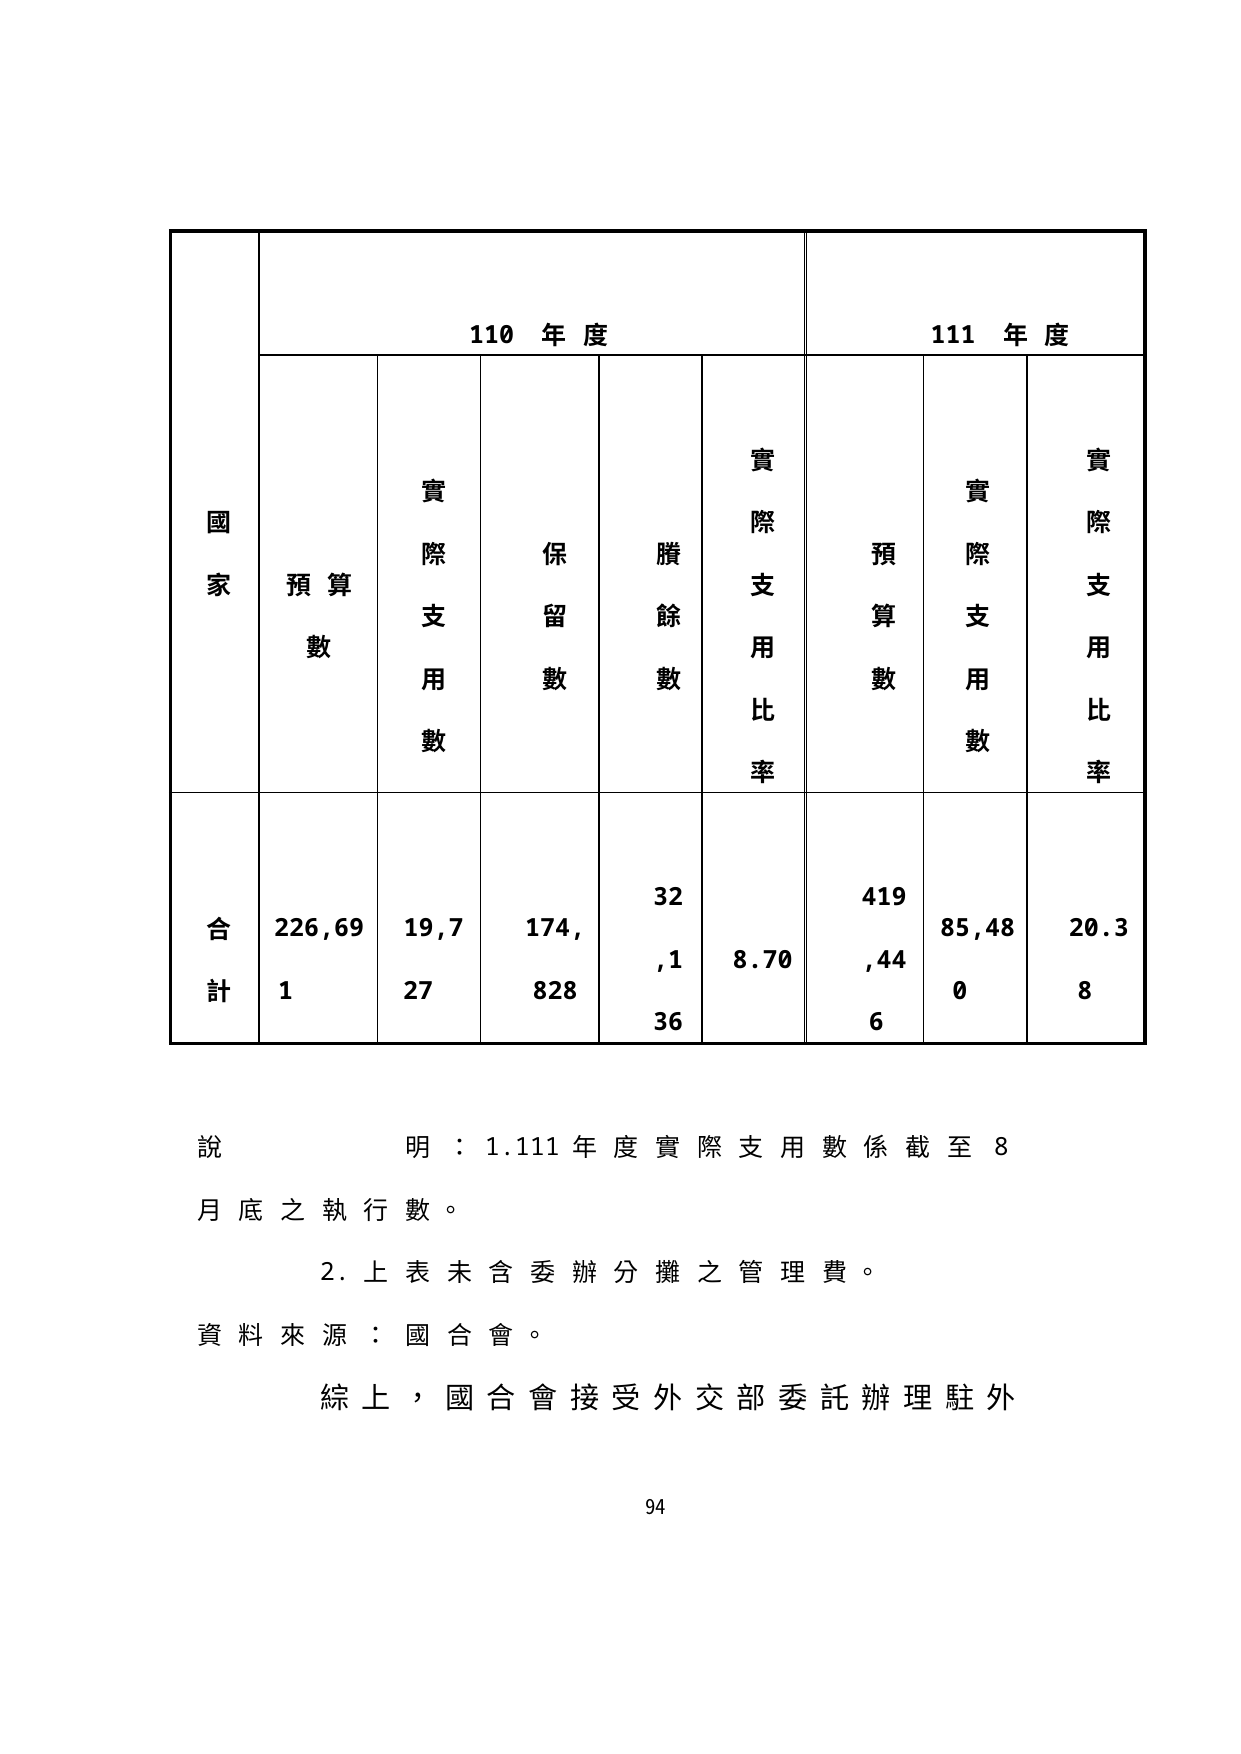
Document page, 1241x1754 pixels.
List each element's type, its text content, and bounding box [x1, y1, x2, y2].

table_cell 226,691 [260, 793, 377, 1042]
text 資料來源：國合會。 [159, 1292, 1022, 1354]
table_cell 8.70 [703, 793, 804, 1042]
table_cell 實際支用比率 [1028, 356, 1143, 792]
table_cell 19,727 [378, 793, 480, 1042]
table_cell 賸餘數 [600, 356, 701, 792]
table_cell 419,446 [807, 793, 923, 1042]
table_cell 預算數 [807, 356, 923, 792]
table_cell 實際支用比率 [703, 356, 804, 792]
table_header 111年度 [807, 233, 1143, 354]
table_cell 85,480 [924, 793, 1026, 1042]
table_cell 保留數 [481, 356, 598, 792]
table_header 110年度 [260, 233, 804, 354]
table_cell 合計 [172, 793, 258, 1042]
table_cell 實際支用數 [378, 356, 480, 792]
table_cell 實際支用數 [924, 356, 1026, 792]
table_cell 20.38 [1028, 793, 1143, 1042]
table_header 國家 [172, 233, 258, 792]
table_cell 32,136 [600, 793, 701, 1042]
table_cell 174,828 [481, 793, 598, 1042]
text 說 明：1.111年度實際支用數係截至8月底之執行數。 [159, 1104, 1022, 1229]
text 2.上表未含委辦分攤之管理費。 [159, 1229, 1022, 1292]
table_cell 預算數 [260, 356, 377, 792]
text 綜上，國合會接受外交部委託辦理駐外 [248, 1354, 1022, 1417]
